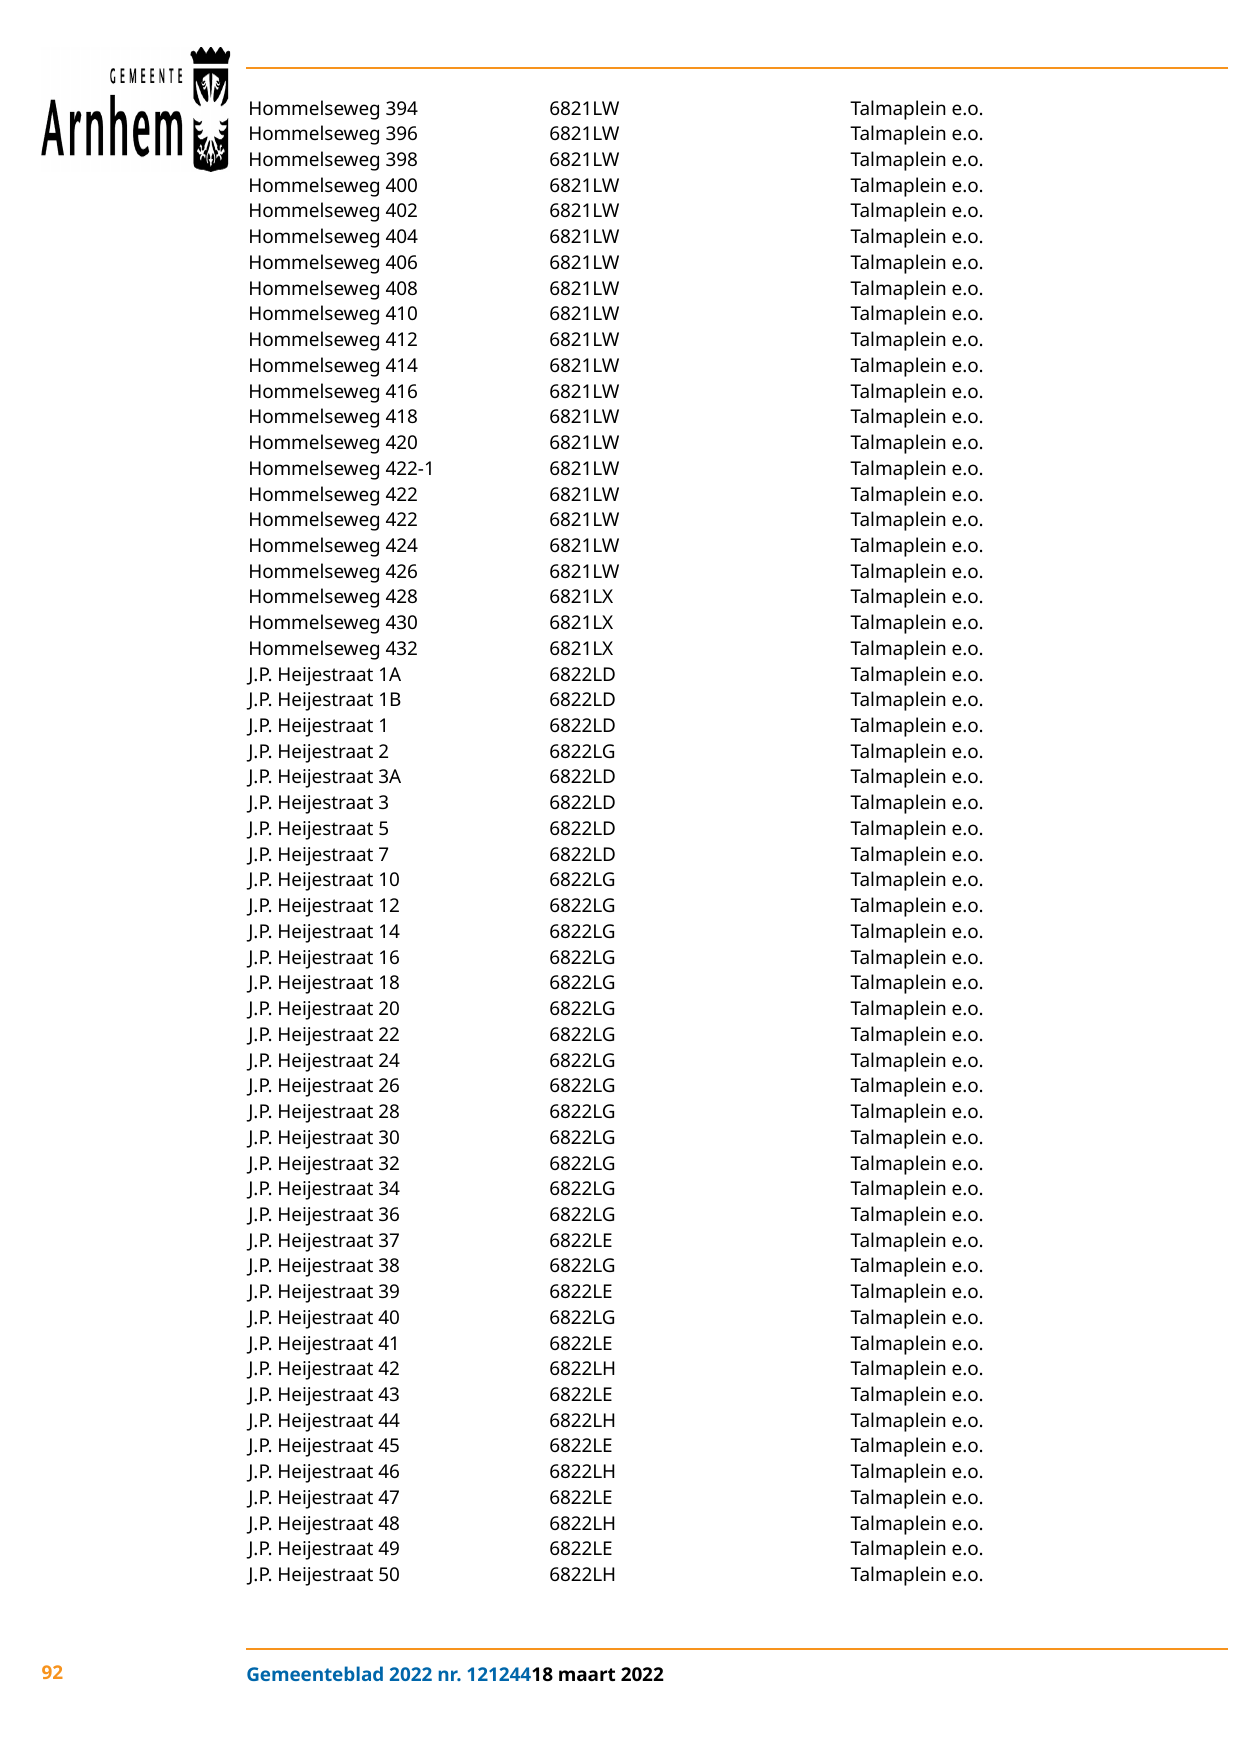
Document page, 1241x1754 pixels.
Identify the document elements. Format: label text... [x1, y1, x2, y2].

table_cell Talmaplein e.o. [850, 867, 1152, 892]
table_cell Talmaplein e.o. [850, 506, 1152, 532]
table_cell 6821LW [549, 172, 850, 198]
table_cell 6821LW [549, 146, 850, 172]
table_cell Talmaplein e.o. [850, 584, 1152, 609]
table_cell Talmaplein e.o. [850, 558, 1152, 584]
table_cell Talmaplein e.o. [850, 1278, 1152, 1304]
table_cell 6821LW [549, 121, 850, 146]
table_cell Talmaplein e.o. [850, 429, 1152, 455]
table_cell 6822LG [549, 1021, 850, 1047]
table_cell Talmaplein e.o. [850, 712, 1152, 738]
table_cell Hommelseweg 398 [248, 146, 549, 172]
table_cell Talmaplein e.o. [850, 1356, 1152, 1381]
table_cell Talmaplein e.o. [850, 1484, 1152, 1510]
table_cell Talmaplein e.o. [850, 609, 1152, 635]
table_cell J.P. Heijestraat 10 [248, 867, 549, 892]
table_cell J.P. Heijestraat 3 [248, 790, 549, 815]
table_cell J.P. Heijestraat 18 [248, 970, 549, 995]
table_cell J.P. Heijestraat 48 [248, 1510, 549, 1536]
table_cell J.P. Heijestraat 44 [248, 1407, 549, 1433]
table_cell Talmaplein e.o. [850, 1175, 1152, 1201]
table_cell Hommelseweg 422 [248, 481, 549, 506]
table_cell J.P. Heijestraat 20 [248, 995, 549, 1021]
table_cell 6821LW [549, 224, 850, 249]
table_cell 6822LG [549, 1253, 850, 1278]
table_cell 6822LE [549, 1330, 850, 1356]
table_cell Talmaplein e.o. [850, 352, 1152, 378]
table_cell Hommelseweg 430 [248, 609, 549, 635]
table_cell Hommelseweg 404 [248, 224, 549, 249]
table_cell Hommelseweg 426 [248, 558, 549, 584]
table_cell Talmaplein e.o. [850, 1459, 1152, 1484]
table_cell Hommelseweg 412 [248, 326, 549, 352]
table_cell Talmaplein e.o. [850, 455, 1152, 481]
table_cell Talmaplein e.o. [850, 275, 1152, 301]
table_cell J.P. Heijestraat 28 [248, 1098, 549, 1124]
table_cell Hommelseweg 424 [248, 532, 549, 558]
table_cell 6821LW [549, 455, 850, 481]
table_cell 6822LH [549, 1356, 850, 1381]
table_cell J.P. Heijestraat 26 [248, 1073, 549, 1098]
table_cell Talmaplein e.o. [850, 841, 1152, 867]
table_cell Hommelseweg 402 [248, 198, 549, 223]
table_cell 6822LG [549, 918, 850, 944]
table_cell 6822LH [549, 1561, 850, 1587]
table_cell Hommelseweg 400 [248, 172, 549, 198]
table_cell Hommelseweg 396 [248, 121, 549, 146]
table_cell J.P. Heijestraat 42 [248, 1356, 549, 1381]
table_cell J.P. Heijestraat 43 [248, 1381, 549, 1407]
table_cell Hommelseweg 420 [248, 429, 549, 455]
table_cell 6821LW [549, 326, 850, 352]
table_cell 6822LG [549, 1201, 850, 1227]
table_cell Talmaplein e.o. [850, 1201, 1152, 1227]
table_cell 6821LW [549, 532, 850, 558]
table_cell Talmaplein e.o. [850, 1330, 1152, 1356]
table_cell Talmaplein e.o. [850, 970, 1152, 995]
picture [41, 47, 231, 172]
table_cell J.P. Heijestraat 32 [248, 1150, 549, 1175]
table_cell J.P. Heijestraat 14 [248, 918, 549, 944]
table_cell J.P. Heijestraat 16 [248, 944, 549, 969]
table_cell 6822LE [549, 1381, 850, 1407]
table_cell Talmaplein e.o. [850, 1536, 1152, 1561]
table_cell 6822LD [549, 764, 850, 789]
table_cell 6822LD [549, 790, 850, 815]
table_cell Talmaplein e.o. [850, 301, 1152, 326]
table_cell 6822LG [549, 738, 850, 764]
table_cell J.P. Heijestraat 7 [248, 841, 549, 867]
table_cell J.P. Heijestraat 5 [248, 815, 549, 841]
table_cell 6822LG [549, 1150, 850, 1175]
table_cell Talmaplein e.o. [850, 481, 1152, 506]
table_cell Talmaplein e.o. [850, 944, 1152, 969]
table_cell Talmaplein e.o. [850, 1098, 1152, 1124]
table_cell 6822LG [549, 1047, 850, 1072]
table_cell 6821LW [549, 429, 850, 455]
table_cell 6822LG [549, 944, 850, 969]
table_cell J.P. Heijestraat 39 [248, 1278, 549, 1304]
table_cell Talmaplein e.o. [850, 146, 1152, 172]
table_cell Hommelseweg 394 [248, 95, 549, 121]
table_cell 6822LG [549, 1073, 850, 1098]
table_cell J.P. Heijestraat 2 [248, 738, 549, 764]
table_cell J.P. Heijestraat 36 [248, 1201, 549, 1227]
table_cell Talmaplein e.o. [850, 121, 1152, 146]
table_cell J.P. Heijestraat 45 [248, 1433, 549, 1458]
table_cell 6821LW [549, 249, 850, 275]
table_cell J.P. Heijestraat 49 [248, 1536, 549, 1561]
table_cell Talmaplein e.o. [850, 790, 1152, 815]
table_cell Talmaplein e.o. [850, 918, 1152, 944]
table_cell J.P. Heijestraat 1B [248, 687, 549, 712]
table_cell Talmaplein e.o. [850, 635, 1152, 661]
table_cell Hommelseweg 422-1 [248, 455, 549, 481]
table_cell 6822LD [549, 841, 850, 867]
table_cell Hommelseweg 408 [248, 275, 549, 301]
table_cell Talmaplein e.o. [850, 764, 1152, 789]
table_cell Talmaplein e.o. [850, 1561, 1152, 1587]
table_cell Talmaplein e.o. [850, 224, 1152, 249]
table_cell Hommelseweg 406 [248, 249, 549, 275]
table_cell 6822LD [549, 661, 850, 687]
table_cell J.P. Heijestraat 38 [248, 1253, 549, 1278]
table_cell 6821LW [549, 95, 850, 121]
table_cell Hommelseweg 414 [248, 352, 549, 378]
table_cell 6822LE [549, 1278, 850, 1304]
table_cell Talmaplein e.o. [850, 687, 1152, 712]
table_cell J.P. Heijestraat 40 [248, 1304, 549, 1330]
table_cell 6821LW [549, 481, 850, 506]
table_cell 6821LW [549, 404, 850, 429]
table_cell 6822LG [549, 893, 850, 918]
table_cell J.P. Heijestraat 37 [248, 1227, 549, 1253]
table_cell 6822LH [549, 1407, 850, 1433]
table_cell Talmaplein e.o. [850, 172, 1152, 198]
table_cell 6821LX [549, 584, 850, 609]
table_cell J.P. Heijestraat 30 [248, 1124, 549, 1150]
table_cell Talmaplein e.o. [850, 95, 1152, 121]
table_cell 6822LG [549, 1124, 850, 1150]
table_cell 6822LG [549, 970, 850, 995]
table_cell Talmaplein e.o. [850, 1047, 1152, 1072]
table_cell Talmaplein e.o. [850, 815, 1152, 841]
table_cell Talmaplein e.o. [850, 1433, 1152, 1458]
table_cell Hommelseweg 410 [248, 301, 549, 326]
table_cell J.P. Heijestraat 41 [248, 1330, 549, 1356]
table_cell Talmaplein e.o. [850, 378, 1152, 403]
table_cell 6822LG [549, 1304, 850, 1330]
table_cell Talmaplein e.o. [850, 1021, 1152, 1047]
table_cell Talmaplein e.o. [850, 1407, 1152, 1433]
table_cell 6822LD [549, 712, 850, 738]
table_cell Talmaplein e.o. [850, 1124, 1152, 1150]
table_cell 6822LH [549, 1510, 850, 1536]
table_cell J.P. Heijestraat 34 [248, 1175, 549, 1201]
table_cell Talmaplein e.o. [850, 995, 1152, 1021]
table_cell J.P. Heijestraat 1 [248, 712, 549, 738]
table_cell Talmaplein e.o. [850, 1227, 1152, 1253]
table_cell J.P. Heijestraat 12 [248, 893, 549, 918]
table_cell J.P. Heijestraat 1A [248, 661, 549, 687]
table_cell J.P. Heijestraat 47 [248, 1484, 549, 1510]
table_cell 6822LE [549, 1536, 850, 1561]
table_cell J.P. Heijestraat 46 [248, 1459, 549, 1484]
table_cell 6822LE [549, 1433, 850, 1458]
table_cell 6822LD [549, 687, 850, 712]
table_cell 6821LW [549, 558, 850, 584]
table_cell Talmaplein e.o. [850, 738, 1152, 764]
table_cell Talmaplein e.o. [850, 1073, 1152, 1098]
table_cell 6822LG [549, 1098, 850, 1124]
table_cell J.P. Heijestraat 50 [248, 1561, 549, 1587]
table_cell 6822LG [549, 867, 850, 892]
table_cell Talmaplein e.o. [850, 198, 1152, 223]
table_cell Talmaplein e.o. [850, 404, 1152, 429]
table_cell 6822LD [549, 815, 850, 841]
table_cell J.P. Heijestraat 24 [248, 1047, 549, 1072]
table_cell Talmaplein e.o. [850, 1253, 1152, 1278]
table_cell Hommelseweg 428 [248, 584, 549, 609]
table_cell Talmaplein e.o. [850, 1304, 1152, 1330]
table_cell 6822LE [549, 1227, 850, 1253]
table_cell 6821LW [549, 378, 850, 403]
table_cell Talmaplein e.o. [850, 1150, 1152, 1175]
table_cell 6822LE [549, 1484, 850, 1510]
table_cell Hommelseweg 418 [248, 404, 549, 429]
table_cell 6821LX [549, 609, 850, 635]
table_cell Talmaplein e.o. [850, 249, 1152, 275]
table_cell Talmaplein e.o. [850, 532, 1152, 558]
table_cell 6822LG [549, 995, 850, 1021]
table_cell J.P. Heijestraat 3A [248, 764, 549, 789]
table_cell Talmaplein e.o. [850, 661, 1152, 687]
table_cell 6821LW [549, 506, 850, 532]
table_cell 6821LW [549, 301, 850, 326]
table_cell 6822LH [549, 1459, 850, 1484]
table_cell 6821LW [549, 275, 850, 301]
table_cell 6821LW [549, 198, 850, 223]
table_cell Talmaplein e.o. [850, 1510, 1152, 1536]
table_cell Talmaplein e.o. [850, 1381, 1152, 1407]
table_cell 6821LX [549, 635, 850, 661]
table_cell Talmaplein e.o. [850, 893, 1152, 918]
table_cell Hommelseweg 432 [248, 635, 549, 661]
table_cell J.P. Heijestraat 22 [248, 1021, 549, 1047]
table_cell 6821LW [549, 352, 850, 378]
table_cell Hommelseweg 416 [248, 378, 549, 403]
table_cell 6822LG [549, 1175, 850, 1201]
table_cell Hommelseweg 422 [248, 506, 549, 532]
table_cell Talmaplein e.o. [850, 326, 1152, 352]
